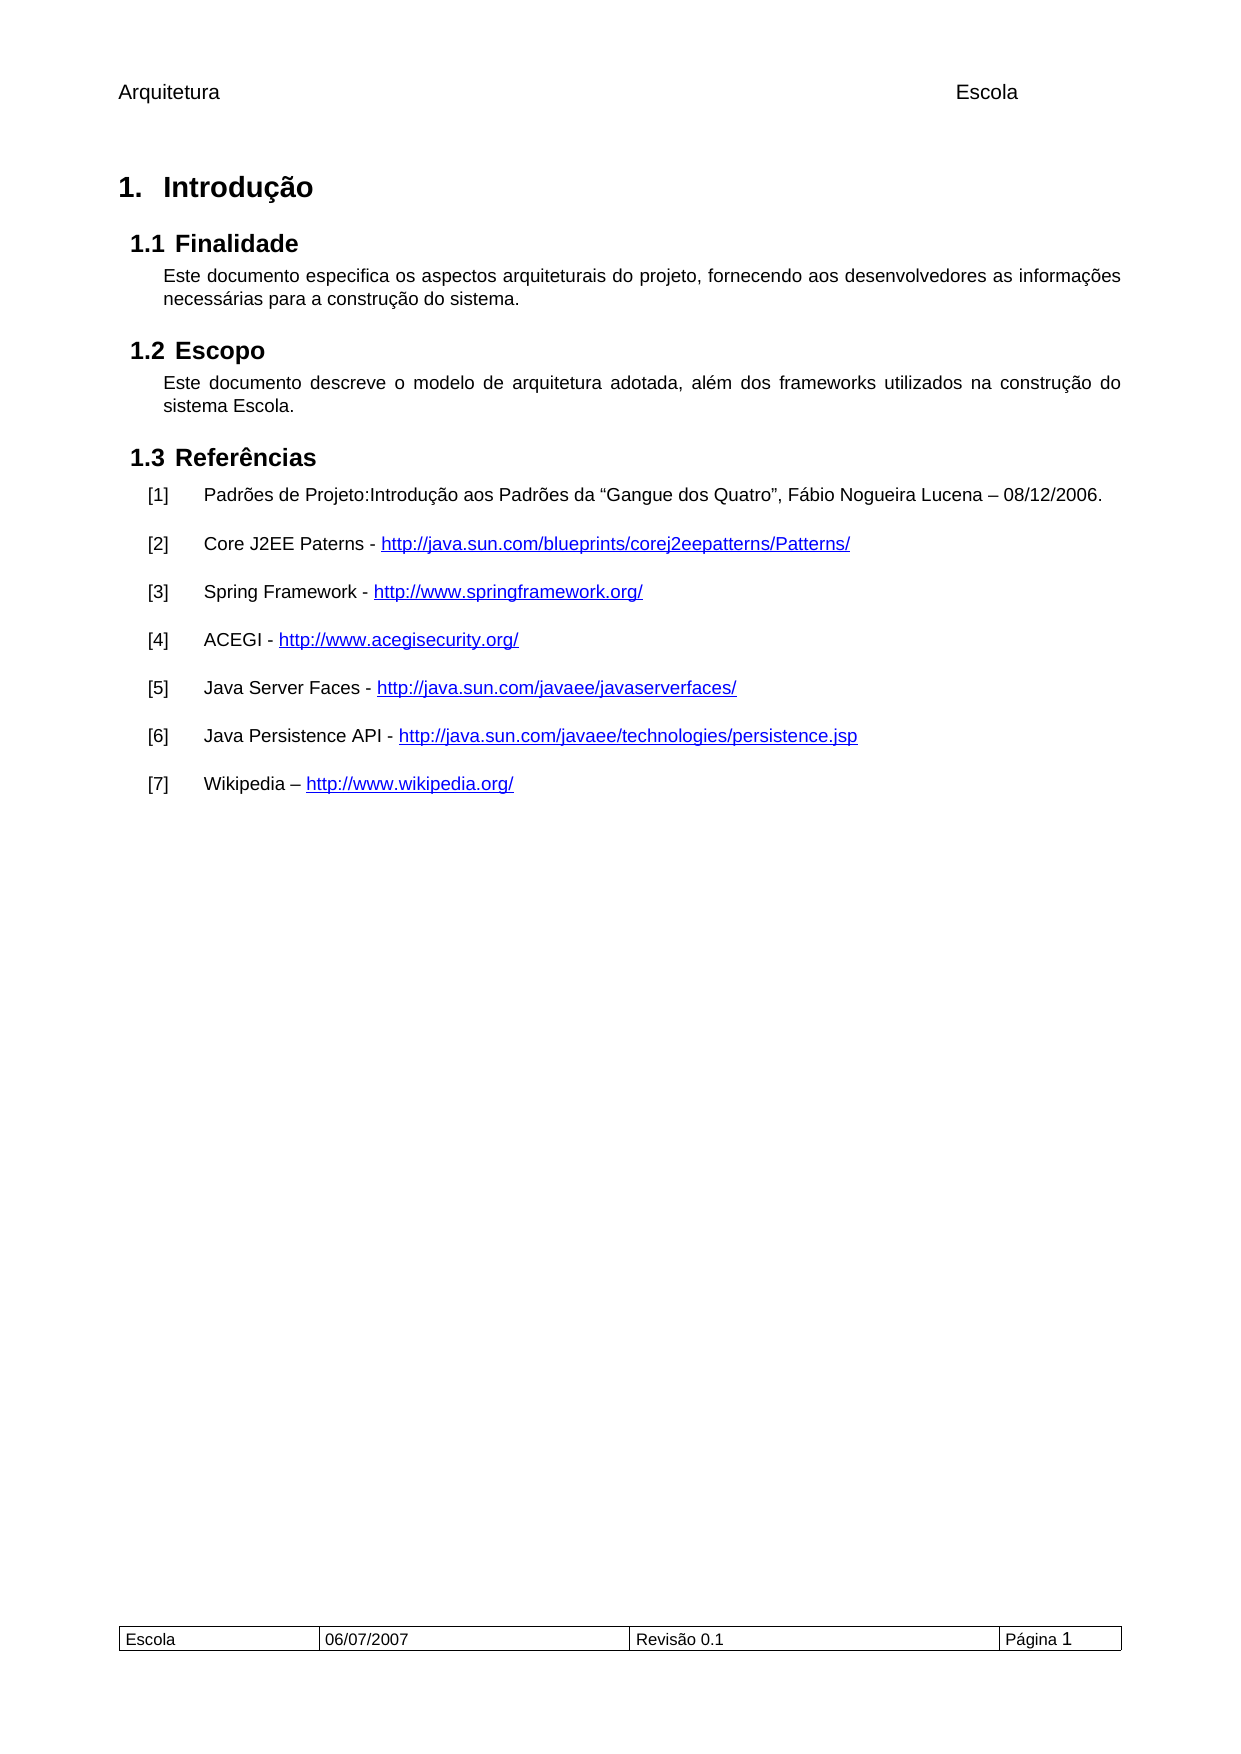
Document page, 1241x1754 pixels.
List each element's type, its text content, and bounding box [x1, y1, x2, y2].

subtitle Finalidade [130, 233, 1122, 257]
table_cell Core J2EE Paterns - http://java.sun.com/blueprints/corej2eepatterns/Patterns/ [198, 525, 1122, 573]
subtitle Introdução [118, 171, 1122, 204]
table_cell Wikipedia – http://www.wikipedia.org/ [198, 766, 1122, 814]
table_cell [6] [118, 718, 198, 766]
table_cell [3] [118, 574, 198, 622]
table_cell [5] [118, 670, 198, 718]
table_cell [4] [118, 622, 198, 670]
subtitle Referências [130, 448, 1122, 471]
text Este documento especifica os aspectos arquiteturais do projeto, fornecendo aos desenvolvedores as informações necessárias para a construção do sistema. [163, 263, 1122, 310]
table_cell Java Persistence API - http://java.sun.com/javaee/technologies/persistence.jsp [198, 718, 1122, 766]
table_cell [2] [118, 525, 198, 573]
table_header Padrões de Projeto:Introdução aos Padrões da “Gangue dos Quatro”, Fábio Nogueira Lucena – 08/12/2006. [198, 477, 1122, 525]
text Este documento descreve o modelo de arquitetura adotada, além dos frameworks utilizados na construção do sistema Escola. [163, 370, 1122, 417]
subtitle Escopo [130, 341, 1122, 364]
table_cell Spring Framework - http://www.springframework.org/ [198, 574, 1122, 622]
table_cell Java Server Faces - http://java.sun.com/javaee/javaserverfaces/ [198, 670, 1122, 718]
table_cell [7] [118, 766, 198, 814]
table_header [1] [118, 477, 198, 525]
table_cell ACEGI - http://www.acegisecurity.org/ [198, 622, 1122, 670]
